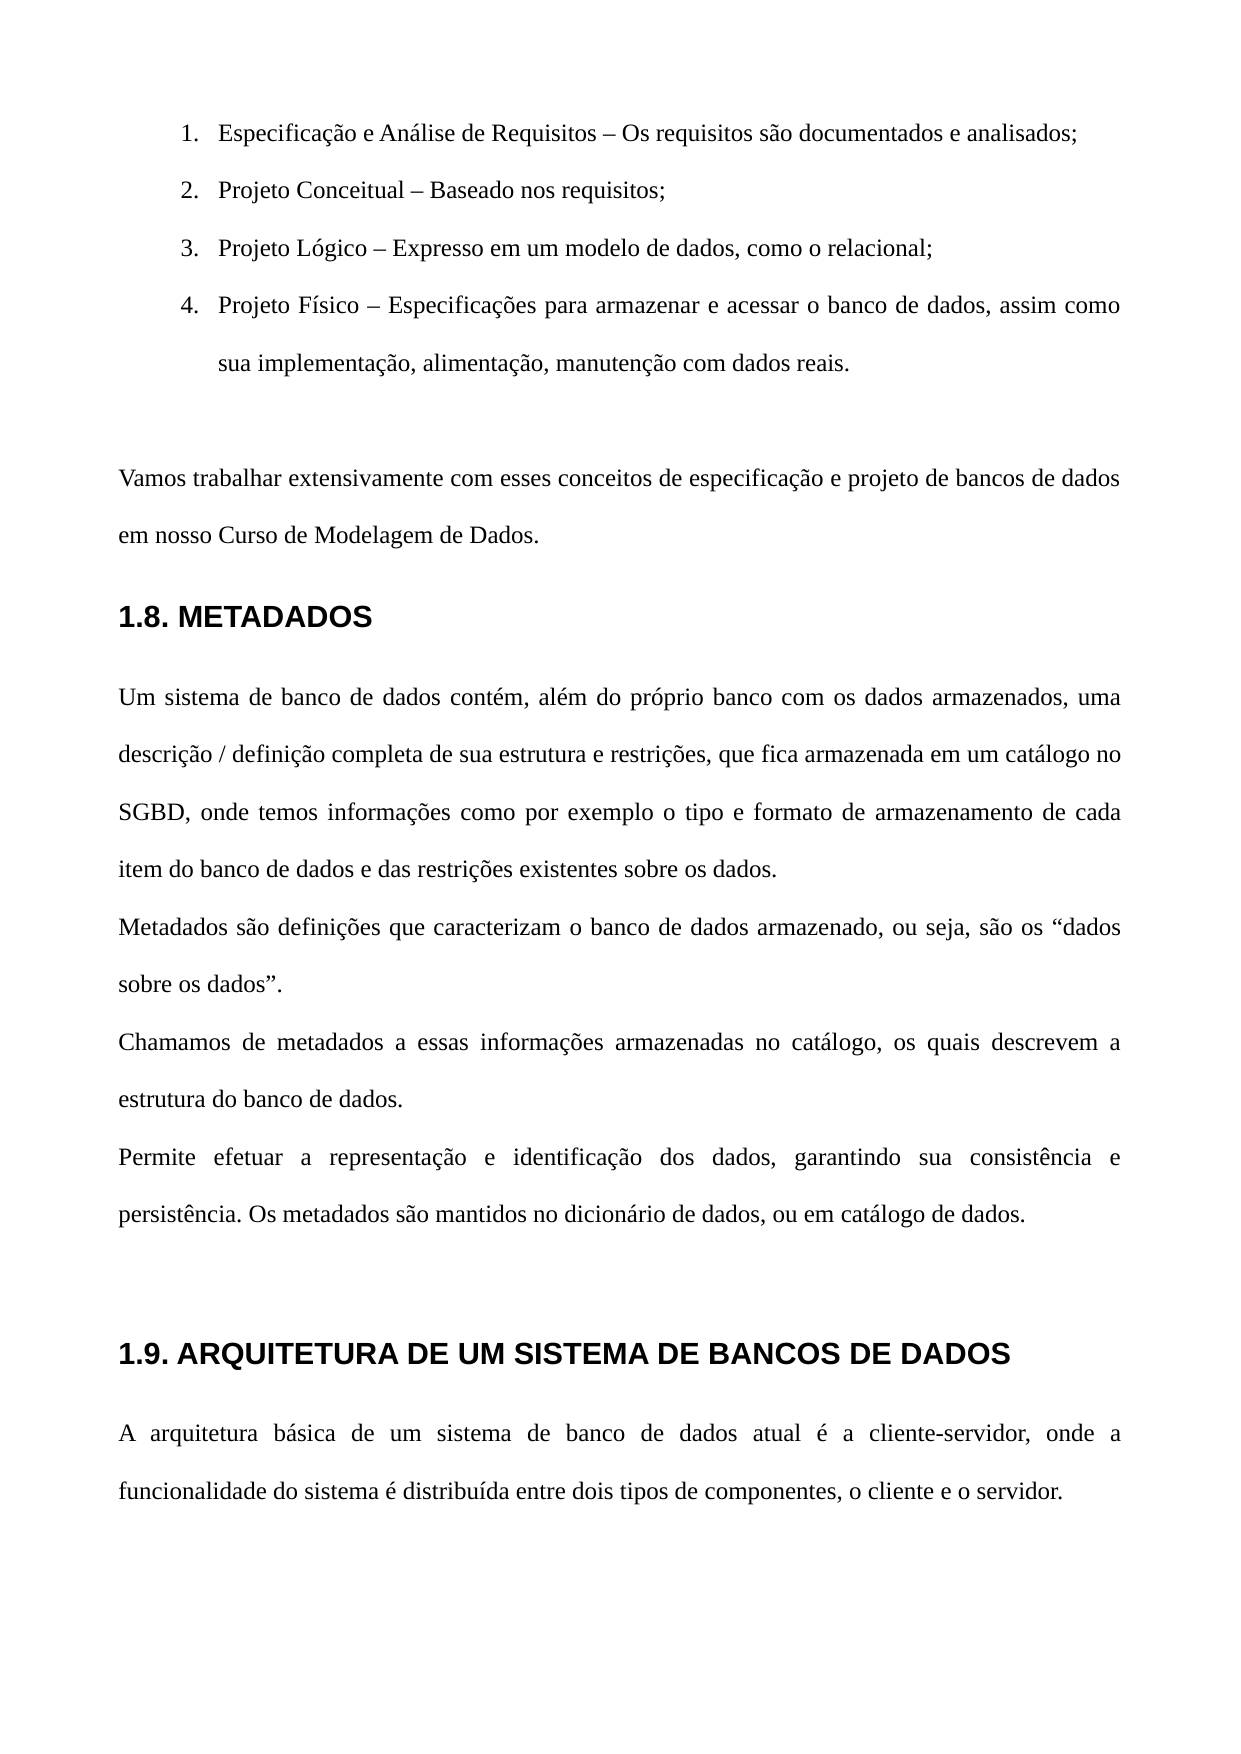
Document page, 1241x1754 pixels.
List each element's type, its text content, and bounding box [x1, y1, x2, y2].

list Projeto Conceitual – Baseado nos requisitos; [180, 176, 1122, 204]
text Permite efetuar a representação e identificação dos dados, garantindo sua consistência e persistência. Os metadados são mantidos no dicionário de dados, ou em catálogo de dados. [118, 1142, 1122, 1228]
text Chamamos de metadados a essas informações armazenadas no catálogo, os quais descrevem a estrutura do banco de dados. [118, 1027, 1122, 1113]
text A arquitetura básica de um sistema de banco de dados atual é a cliente-servidor, onde a funcionalidade do sistema é distribuída entre dois tipos de componentes, o cliente e o servidor. [118, 1418, 1122, 1505]
list Projeto Lógico – Expresso em um modelo de dados, como o relacional; [180, 233, 1122, 262]
text Metadados são definições que caracterizam o banco de dados armazenado, ou seja, são os “dados sobre os dados”. [118, 912, 1122, 998]
list Especificação e Análise de Requisitos – Os requisitos são documentados e analisados; [180, 118, 1122, 147]
text Um sistema de banco de dados contém, além do próprio banco com os dados armazenados, uma descrição / definição completa de sua estrutura e restrições, que fica armazenada em um catálogo no SGBD, onde temos informações como por exemplo o tipo e formato de armazenamento de cada item do banco de dados e das restrições existentes sobre os dados. [118, 682, 1122, 883]
list Projeto Físico – Especificações para armazenar e acessar o banco de dados, assim como sua implementação, alimentação, manutenção com dados reais. [180, 291, 1122, 377]
subtitle 1.8. Metadados [118, 599, 1122, 634]
text Vamos trabalhar extensivamente com esses conceitos de especificação e projeto de bancos de dados em nosso Curso de Modelagem de Dados. [118, 463, 1122, 549]
subtitle 1.9. Arquitetura de um Sistema de Bancos de Dados [118, 1335, 1122, 1371]
